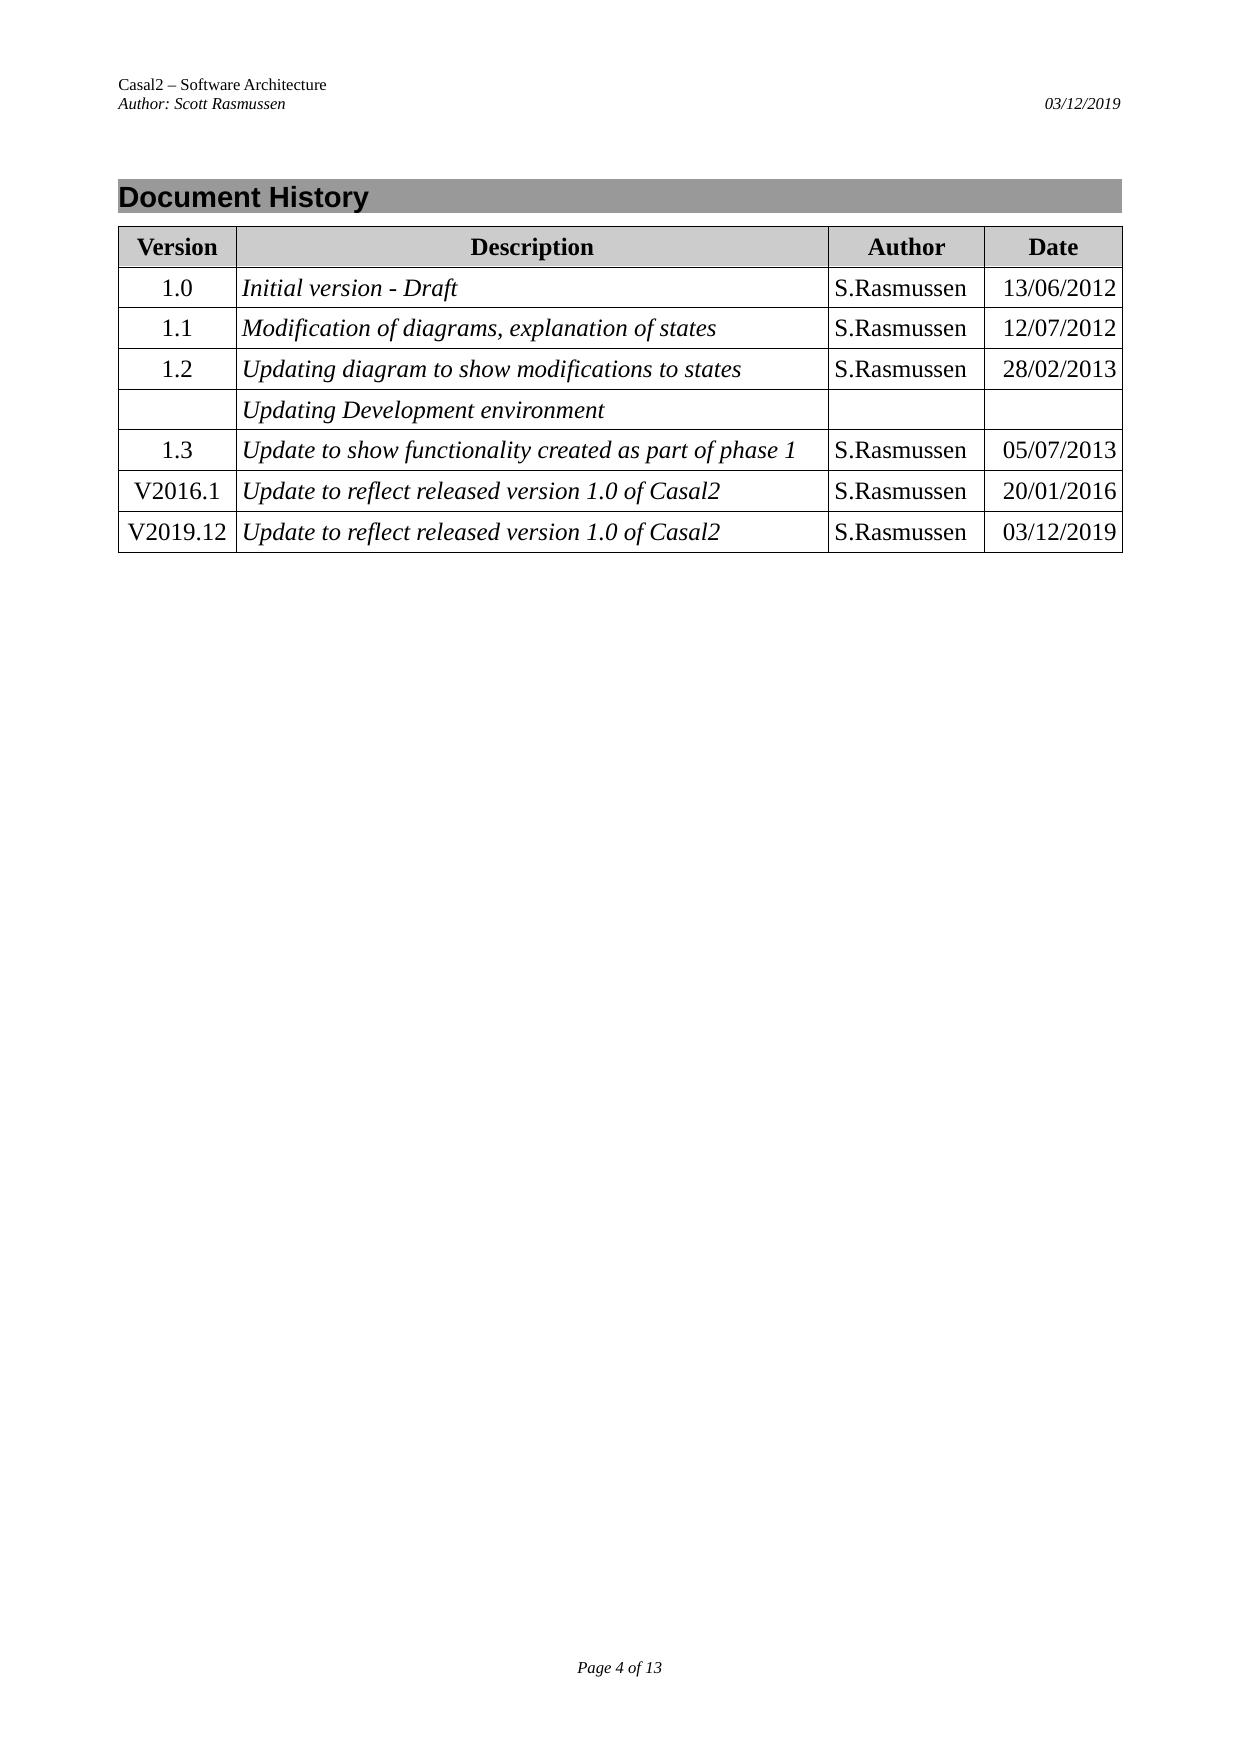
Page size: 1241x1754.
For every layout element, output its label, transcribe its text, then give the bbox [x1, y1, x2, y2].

table_header Date [985, 227, 1122, 266]
table_cell [119, 390, 236, 429]
table_cell S.Rasmussen [829, 308, 984, 348]
table_cell 1.3 [119, 430, 236, 470]
table_header Description [237, 227, 828, 266]
table_cell 12/07/2012 [985, 308, 1122, 348]
table_cell 28/02/2013 [985, 349, 1122, 388]
table_cell V2019.12 [119, 512, 236, 552]
table_cell 05/07/2013 [985, 430, 1122, 470]
table_cell 1.2 [119, 349, 236, 388]
table_cell Modification of diagrams, explanation of states [237, 308, 828, 348]
table_cell 1.1 [119, 308, 236, 348]
table_cell Update to reflect released version 1.0 of Casal2 [237, 471, 828, 511]
table_cell 13/06/2012 [985, 268, 1122, 307]
table_cell S.Rasmussen [829, 512, 984, 552]
table_header Author [829, 227, 984, 266]
table_cell 03/12/2019 [985, 512, 1122, 552]
table_cell [829, 390, 984, 429]
subtitle Document History [118, 179, 1122, 213]
table_cell 1.0 [119, 268, 236, 307]
table_cell S.Rasmussen [829, 471, 984, 511]
table_cell S.Rasmussen [829, 430, 984, 470]
table_cell S.Rasmussen [829, 268, 984, 307]
table_cell [985, 390, 1122, 429]
table_cell 20/01/2016 [985, 471, 1122, 511]
table_header Version [119, 227, 236, 266]
table_cell Updating Development environment [237, 390, 828, 429]
table_cell Updating diagram to show modifications to states [237, 349, 828, 388]
table_cell Update to reflect released version 1.0 of Casal2 [237, 512, 828, 552]
table_cell Update to show functionality created as part of phase 1 [237, 430, 828, 470]
table_cell Initial version - Draft [237, 268, 828, 307]
table_cell V2016.1 [119, 471, 236, 511]
table_cell S.Rasmussen [829, 349, 984, 388]
